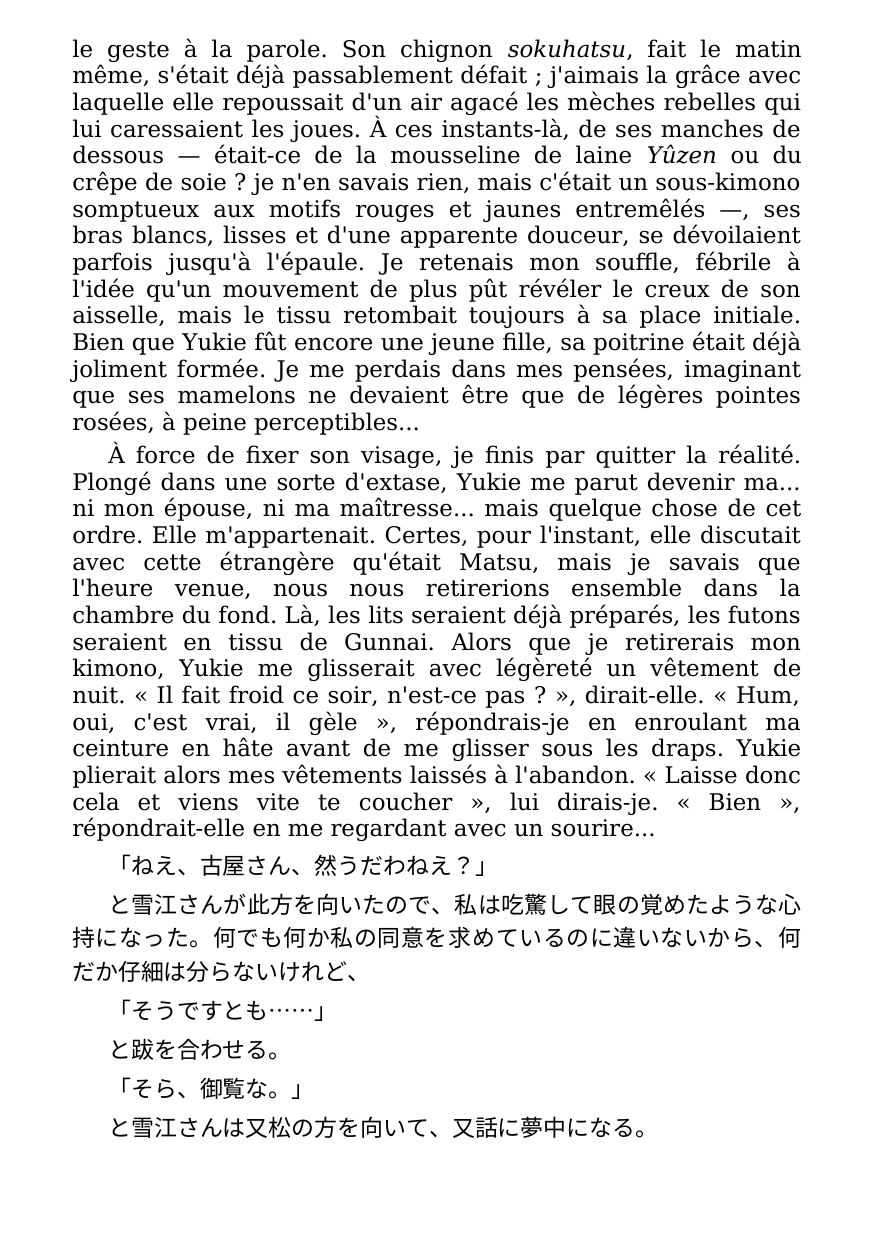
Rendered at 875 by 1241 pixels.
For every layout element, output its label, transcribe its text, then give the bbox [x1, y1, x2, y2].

text 「そら、御覧な。」 [72, 1071, 802, 1104]
text le geste à la parole. Son chignon sokuhatsu, fait le matin même, s'était déjà passablement défait ; j'aimais la grâce avec laquelle elle repoussait d'un air agacé les mèches rebelles qui lui caressaient les joues. À ces instants-là, de ses manches de dessous — était-ce de la mousseline de laine Yûzen ou du crêpe de soie ? je n'en savais rien, mais c'était un sous-kimono somptueux aux motifs rouges et jaunes entremêlés —, ses bras blancs, lisses et d'une apparente douceur, se dévoilaient parfois jusqu'à l'épaule. Je retenais mon souffle, fébrile à l'idée qu'un mouvement de plus pût révéler le creux de son aisselle, mais le tissu retombait toujours à sa place initiale. Bien que Yukie fût encore une jeune fille, sa poitrine était déjà joliment formée. Je me perdais dans mes pensées, imaginant que ses mamelons ne devaient être que de légères pointes rosées, à peine perceptibles... [72, 36, 802, 436]
text と跋を合わせる。 [72, 1032, 802, 1065]
text 「ねえ、古屋さん、然うだわねえ？」 [72, 848, 802, 881]
text と雪江さんが此方を向いたので、私は吃驚して眼の覚めたような心持になった。何でも何か私の同意を求めているのに違いないから、何だか仔細は分らないけれど、 [72, 887, 802, 987]
text と雪江さんは又松の方を向いて、又話に夢中になる。 [72, 1110, 802, 1143]
text À force de fixer son visage, je finis par quitter la réalité. Plongé dans une sorte d'extase, Yukie me parut devenir ma... ni mon épouse, ni ma maîtresse... mais quelque chose de cet ordre. Elle m'appartenait. Certes, pour l'instant, elle discutait avec cette étrangère qu'était Matsu, mais je savais que l'heure venue, nous nous retirerions ensemble dans la chambre du fond. Là, les lits seraient déjà préparés, les futons seraient en tissu de Gunnai. Alors que je retirerais mon kimono, Yukie me glisserait avec légèreté un vêtement de nuit. « Il fait froid ce soir, n'est-ce pas ? », dirait-elle. « Hum, oui, c'est vrai, il gèle », répondrais-je en enroulant ma ceinture en hâte avant de me glisser sous les draps. Yukie plierait alors mes vêtements laissés à l'abandon. « Laisse donc cela et viens vite te coucher », lui dirais-je. « Bien », répondrait-elle en me regardant avec un sourire... [72, 442, 802, 842]
text 「そうですとも……」 [72, 993, 802, 1026]
